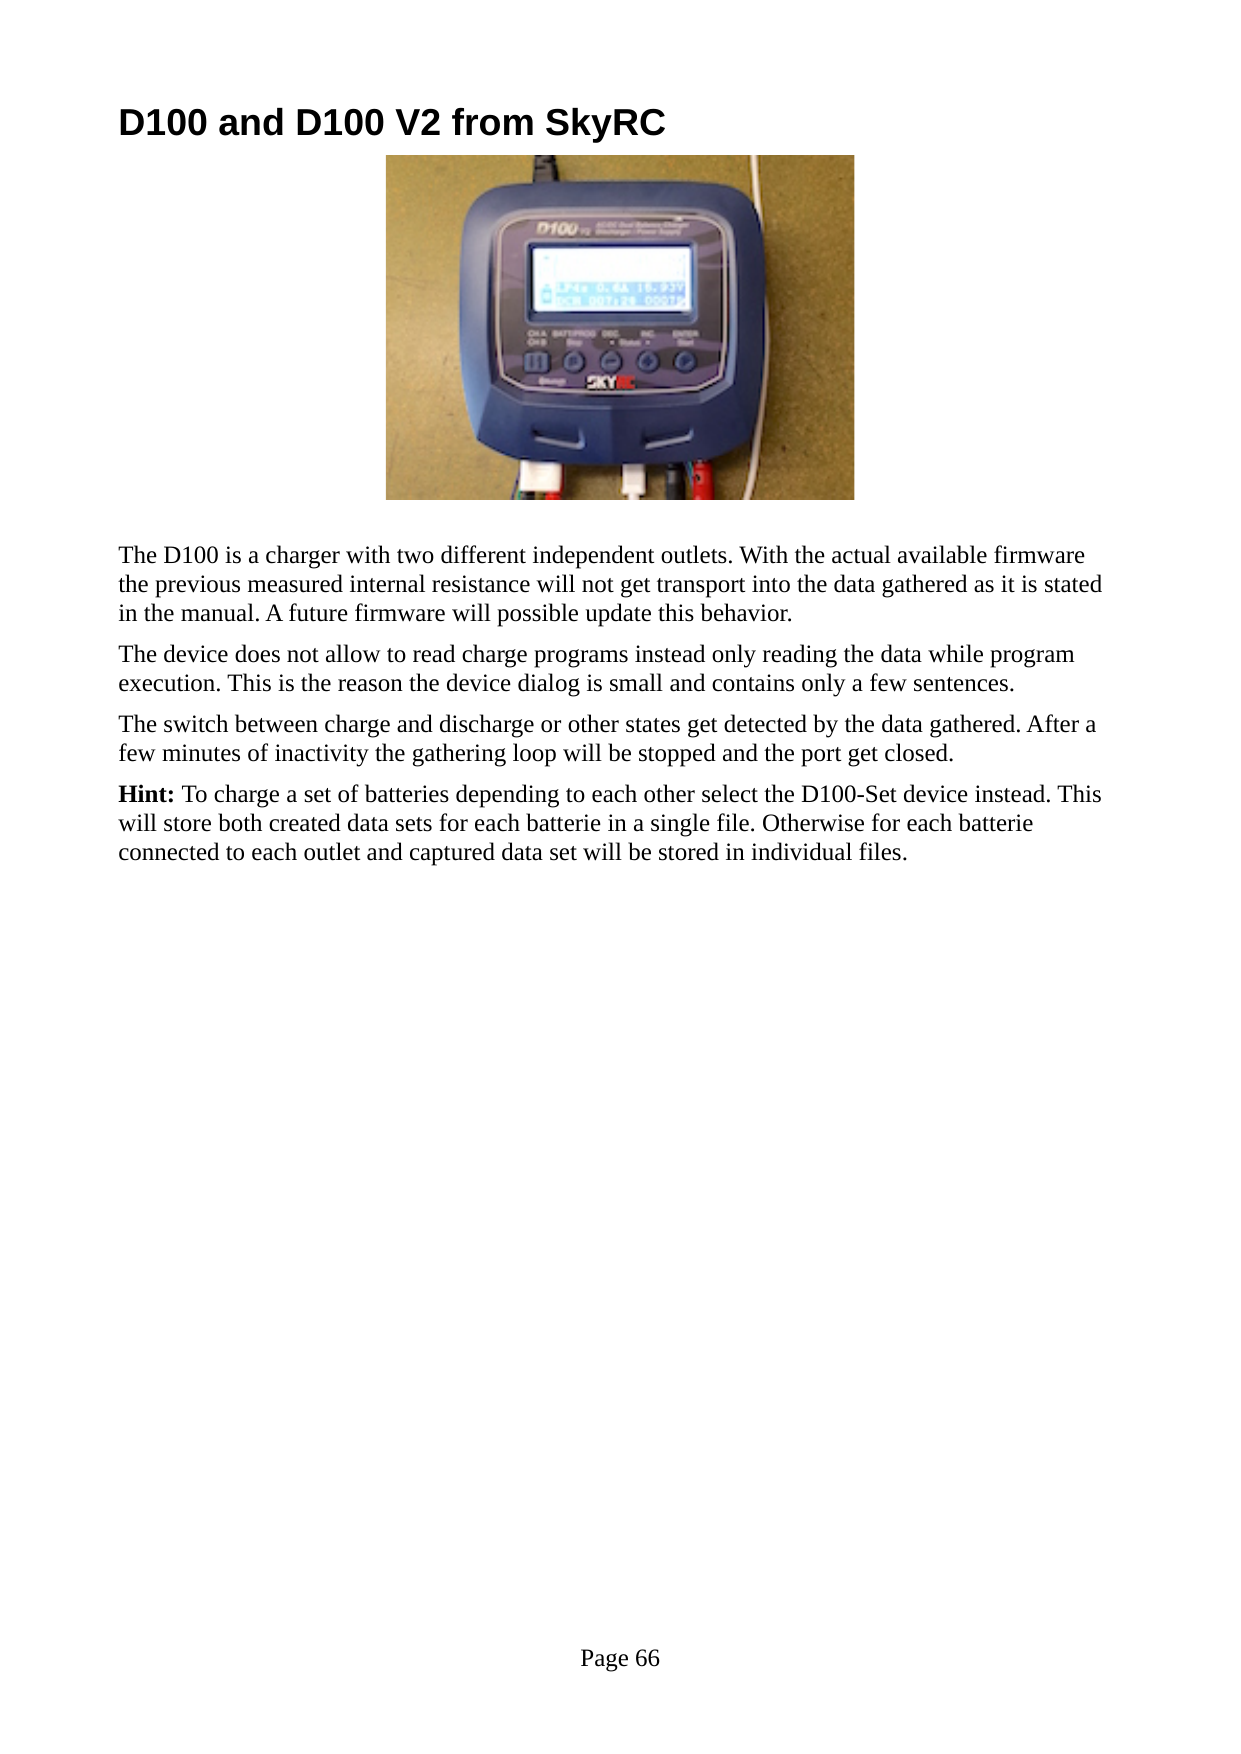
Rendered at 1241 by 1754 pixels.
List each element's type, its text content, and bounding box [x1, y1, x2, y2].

text The device does not allow to read charge programs instead only reading the data while program execution. This is the reason the device dialog is small and contains only a few sentences. [118, 639, 1122, 697]
subtitle D100 and D100 V2 from SkyRC [118, 100, 1122, 143]
text The switch between charge and discharge or other states get detected by the data gathered. After a few minutes of inactivity the gathering loop will be stopped and the port get closed. [118, 709, 1122, 767]
text Hint: To charge a set of batteries depending to each other select the D100-Set device instead. This will store both created data sets for each batterie in a single file. Otherwise for each batterie connected to each outlet and captured data set will be stored in individual files. [118, 779, 1122, 866]
picture [385, 155, 855, 500]
text The D100 is a charger with two different independent outlets. With the actual available firmware the previous measured internal resistance will not get transport into the data gathered as it is stated in the manual. A future firmware will possible update this behavior. [118, 541, 1122, 627]
